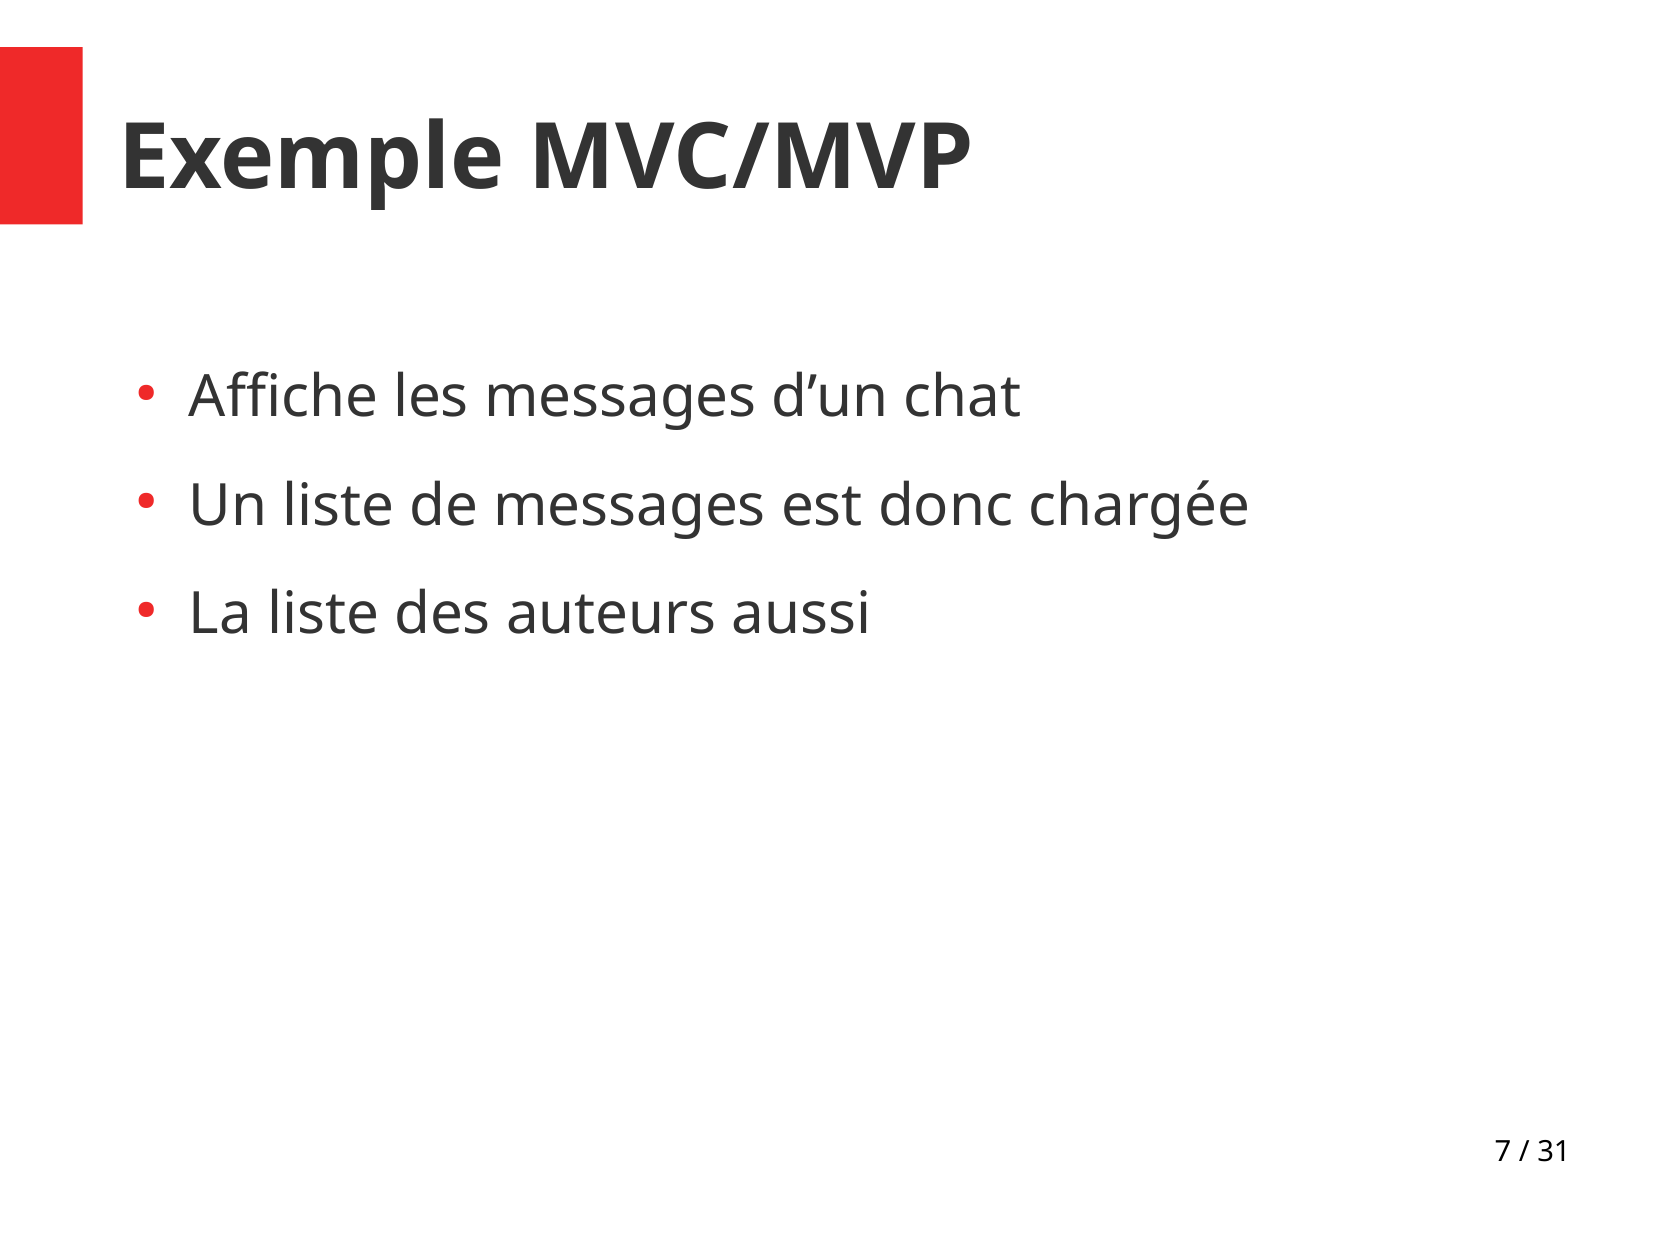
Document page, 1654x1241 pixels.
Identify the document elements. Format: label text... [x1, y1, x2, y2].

title Exemple MVC/MVP [118, 49, 1571, 257]
list Affiche les messages d’un chat Un liste de messages est donc chargée La liste des auteurs aussi [118, 354, 1536, 1074]
